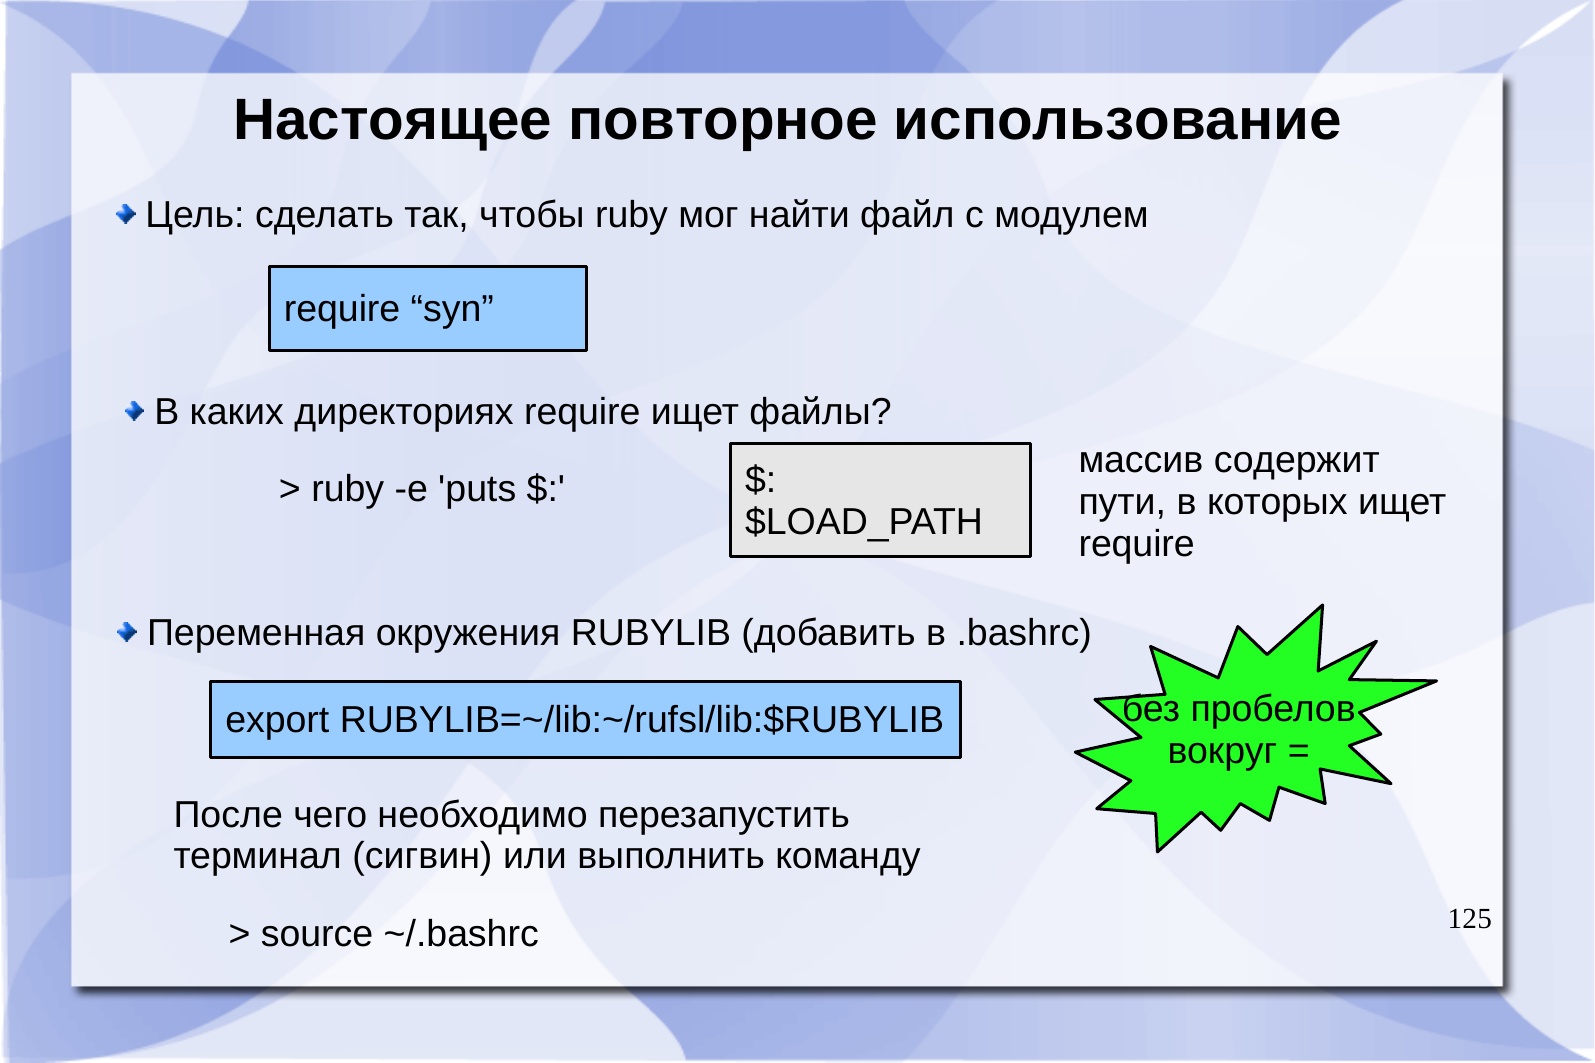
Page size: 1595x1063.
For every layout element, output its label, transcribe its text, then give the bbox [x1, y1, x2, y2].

text_box Переменная окружения RUBYLIB (добавить в .bashrc) [103, 604, 1108, 661]
text_box $: $LOAD_PATH [730, 443, 1031, 557]
text_box После чего необходимо перезапустить терминал (сигвин) или выполнить команду [158, 785, 986, 885]
text_box Цель: сделать так, чтобы ruby мог найти файл с модулем [101, 185, 1165, 243]
text_box require “syn” [269, 266, 587, 351]
title Настоящее повторное использование [75, 75, 1501, 164]
text_box > source ~/.bashrc [213, 904, 554, 962]
text_box без пробелов вокруг = [1075, 604, 1437, 852]
text_box В каких директориях require ищет файлы? [110, 382, 908, 440]
text_box > ruby -e 'puts $:' [264, 460, 581, 518]
picture [0, 0, 1595, 1063]
text_box export RUBYLIB=~/lib:~/rufsl/lib:$RUBYLIB [210, 681, 961, 758]
text_box массив содержит пути, в которых ищет require [1063, 431, 1491, 573]
